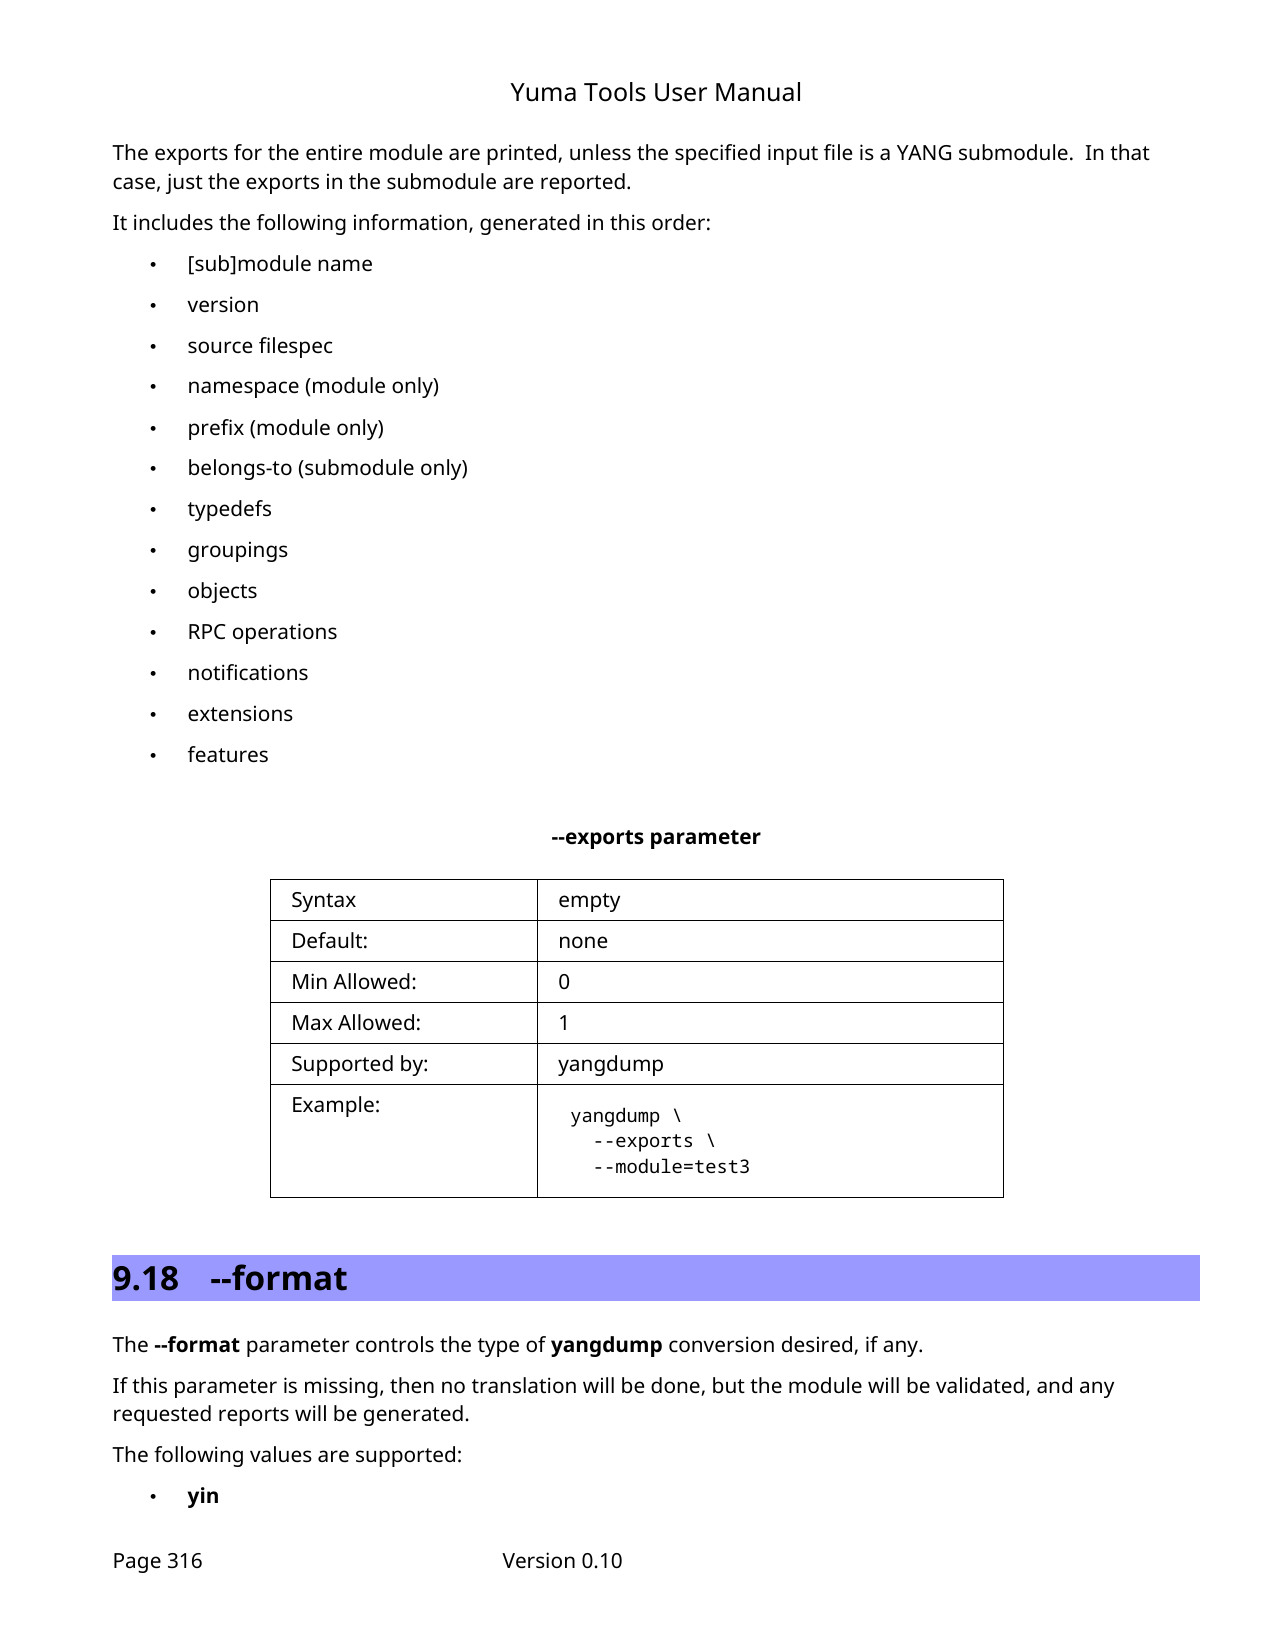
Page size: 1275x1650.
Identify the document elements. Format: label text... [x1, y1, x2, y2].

text If this parameter is missing, then no translation will be done, but the module will be validated, and any requested reports will be generated. [112, 1371, 1200, 1428]
table_cell yangdump [538, 1044, 1003, 1083]
table_cell Max Allowed: [271, 1003, 537, 1043]
table_cell none [538, 921, 1003, 961]
list belongs-to (submodule only) [150, 453, 1200, 482]
table_cell Example: [271, 1085, 537, 1197]
text The exports for the entire module are printed, unless the specified input file is a YANG submodule. In that case, just the exports in the submodule are reported. [112, 138, 1200, 195]
table_cell Min Allowed: [271, 962, 537, 1002]
list [sub]module name [150, 249, 1200, 277]
list features [150, 740, 1200, 768]
list groupings [150, 535, 1200, 564]
table_header Syntax [271, 880, 537, 920]
table_cell 1 [538, 1003, 1003, 1043]
text The following values are supported: [112, 1440, 1200, 1468]
list RPC operations [150, 617, 1200, 646]
list objects [150, 576, 1200, 605]
list version [150, 290, 1200, 318]
subtitle --format [112, 1255, 1200, 1301]
list namespace (module only) [150, 372, 1200, 400]
table_cell 0 [538, 962, 1003, 1002]
table_cell Supported by: [271, 1044, 537, 1083]
list extensions [150, 699, 1200, 728]
table_header empty [538, 880, 1003, 920]
text The --format parameter controls the type of yangdump conversion desired, if any. [112, 1330, 1200, 1358]
table_cell Default: [271, 921, 537, 961]
list typedefs [150, 494, 1200, 523]
list source filespec [150, 331, 1200, 359]
list notifications [150, 658, 1200, 687]
subtitle --exports parameter [127, 822, 1185, 850]
table_cell yangdump \ --exports \ --module=test3 [538, 1085, 1003, 1197]
list yin [150, 1481, 1200, 1509]
text It includes the following information, generated in this order: [112, 208, 1200, 236]
list prefix (module only) [150, 413, 1200, 441]
